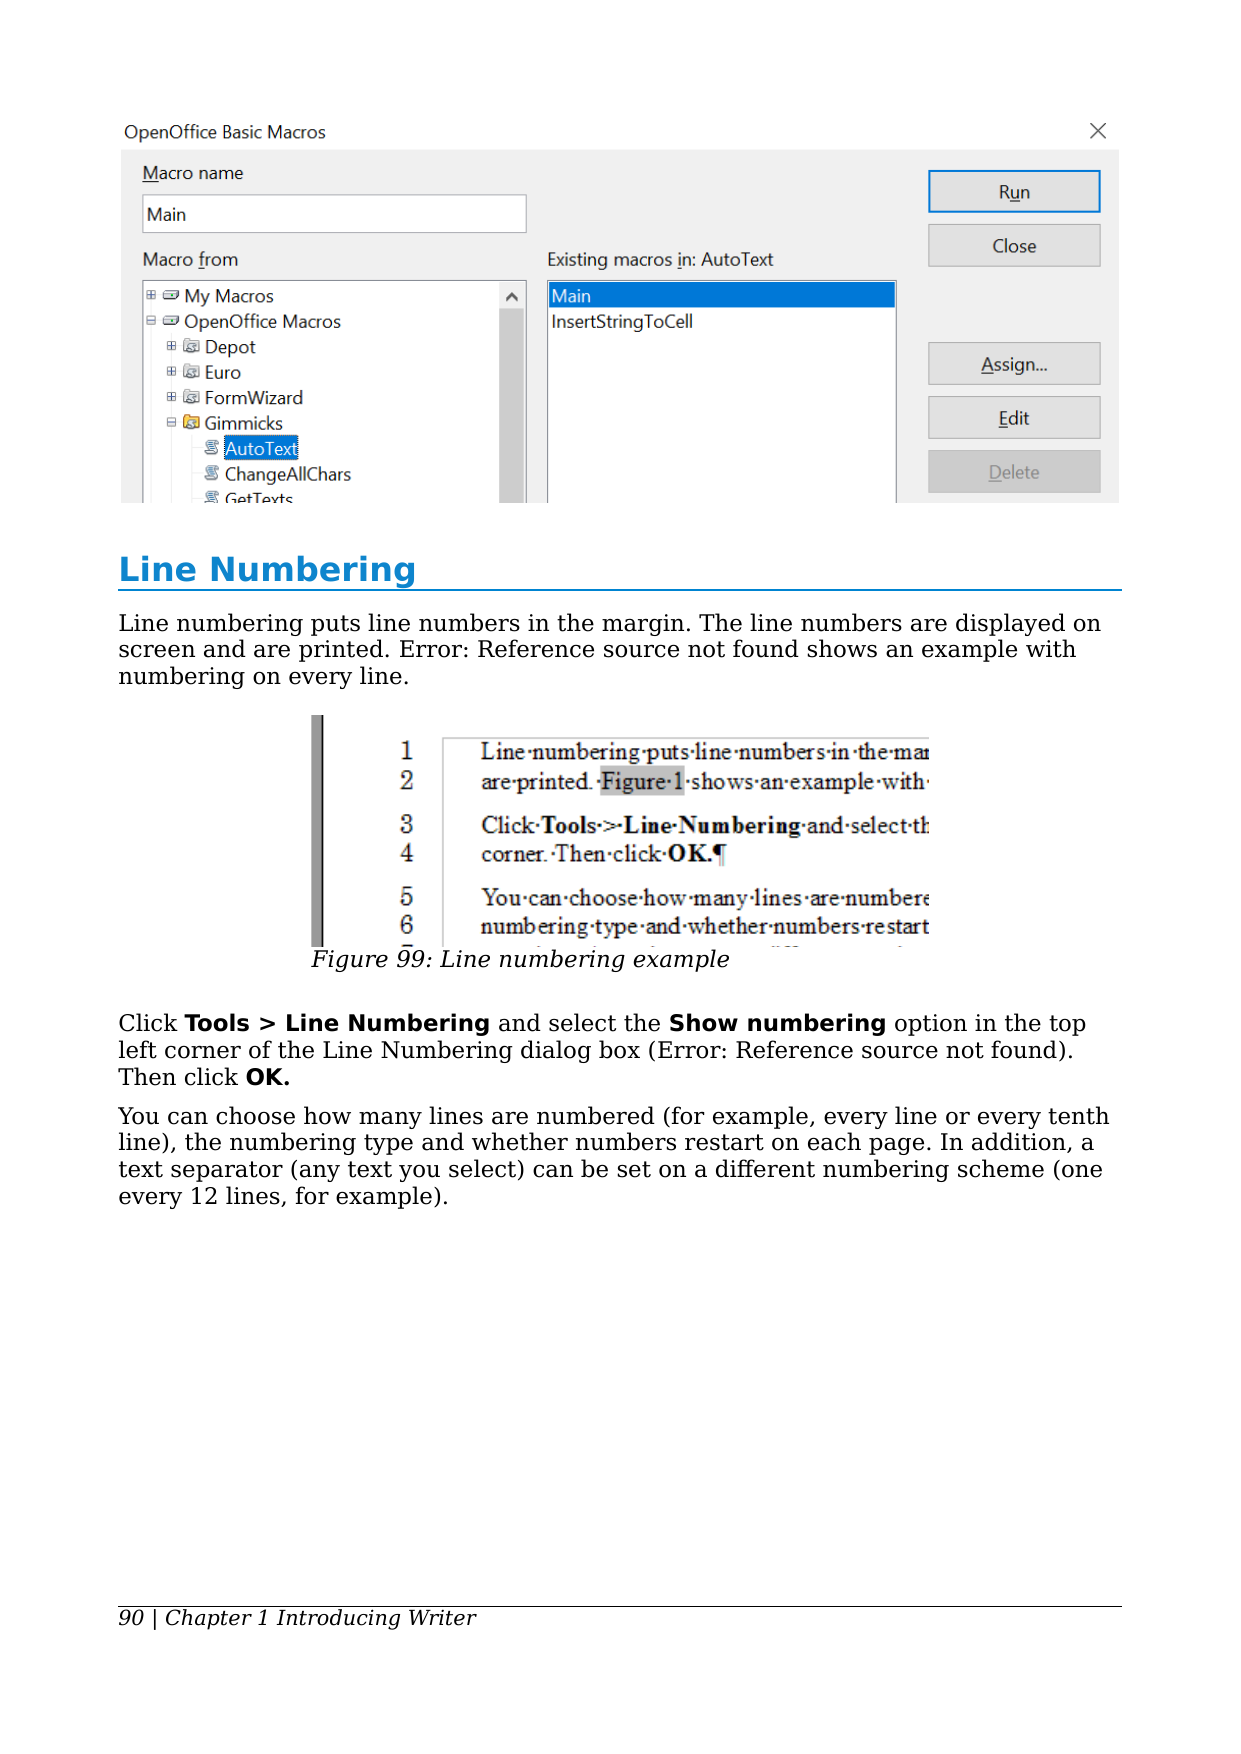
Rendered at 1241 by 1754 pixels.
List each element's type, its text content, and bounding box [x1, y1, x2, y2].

text Figure 99: Line numbering example [311, 947, 929, 973]
text Click Tools > Line Numbering and select the Show numbering option in the top left corner of the Line Numbering dialog box (Error: Reference source not found). Then click OK. [118, 1010, 1122, 1090]
text You can choose how many lines are numbered (for example, every line or every tenth line), the numbering type and whether numbers restart on each page. In addition, a text separator (any text you select) can be set on a different numbering scheme (one every 12 lines, for example). [118, 1103, 1122, 1209]
subtitle Line Numbering [118, 550, 1122, 589]
picture [311, 715, 929, 947]
text Line numbering puts line numbers in the margin. The line numbers are displayed on screen and are printed. Error: Reference source not found shows an example with numbering on every line. [118, 610, 1122, 690]
picture [121, 118, 1119, 503]
